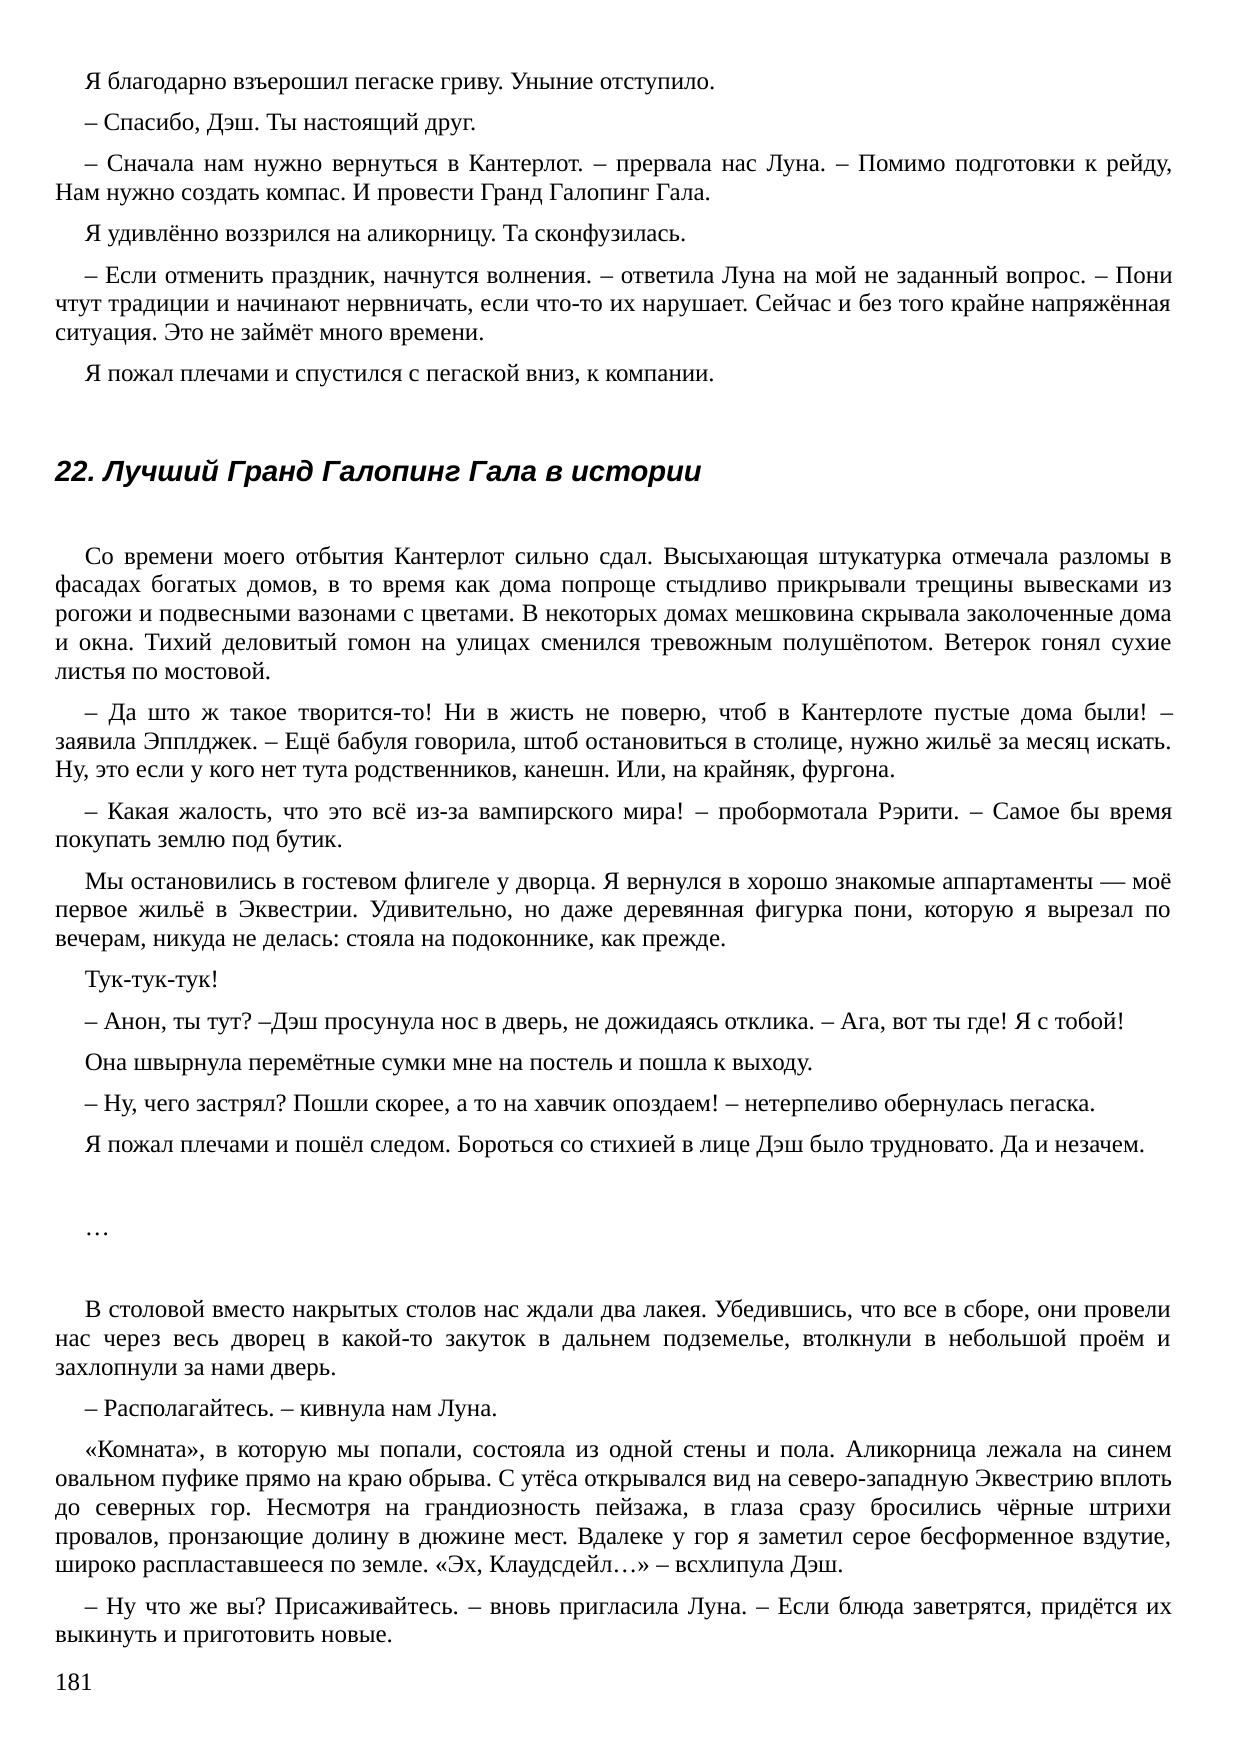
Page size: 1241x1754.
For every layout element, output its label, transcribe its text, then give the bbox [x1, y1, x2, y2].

subtitle 22. Лучший Гранд Галопинг Гала в истории [55, 453, 1173, 487]
text … [55, 1212, 1173, 1241]
text – Располагайтесь. – кивнула нам Луна. [55, 1393, 1173, 1422]
text Я благодарно взъерошил пегаске гриву. Уныние отступило. [55, 66, 1173, 95]
text Со времени моего отбытия Кантерлот сильно сдал. Высыхающая штукатурка отмечала разломы в фасадах богатых домов, в то время как дома попроще стыдливо прикрывали трещины вывесками из рогожи и подвесными вазонами с цветами. В некоторых домах мешковина скрывала заколоченные дома и окна. Тихий деловитый гомон на улицах сменился тревожным полушёпотом. Ветерок гонял сухие листья по мостовой. [55, 541, 1173, 684]
text Я пожал плечами и спустился с пегаской вниз, к компании. [55, 358, 1173, 387]
text – Ну, чего застрял? Пошли скорее, а то на хавчик опоздаем! – нетерпеливо обернулась пегаска. [55, 1088, 1173, 1117]
text – Сначала нам нужно вернуться в Кантерлот. – прервала нас Луна. – Помимо подготовки к рейду, Нам нужно создать компас. И провести Гранд Галопинг Гала. [55, 148, 1173, 206]
text Мы остановились в гостевом флигеле у дворца. Я вернулся в хорошо знакомые аппартаменты — моё первое жильё в Эквестрии. Удивительно, но даже деревянная фигурка пони, которую я вырезал по вечерам, никуда не делась: стояла на подоконнике, как прежде. [55, 866, 1173, 952]
text «Комната», в которую мы попали, состояла из одной стены и пола. Аликорница лежала на синем овальном пуфике прямо на краю обрыва. С утёса открывался вид на северо-западную Эквестрию вплоть до северных гор. Несмотря на грандиозность пейзажа, в глаза сразу бросились чёрные штрихи провалов, пронзающие долину в дюжине мест. Вдалеке у гор я заметил серое бесформенное вздутие, широко распластавшееся по земле. «Эх, Клаудсдейл…» – всхлипула Дэш. [55, 1434, 1173, 1578]
text Тук-тук-тук! [55, 964, 1173, 993]
text – Ну что же вы? Присаживайтесь. – вновь пригласила Луна. – Если блюда заветрятся, придётся их выкинуть и приготовить новые. [55, 1591, 1173, 1648]
text – Спасибо, Дэш. Ты настоящий друг. [55, 107, 1173, 136]
text Я удивлённо воззрился на аликорницу. Та сконфузилась. [55, 218, 1173, 247]
text – Какая жалость, что это всё из-за вампирского мира! – пробормотала Рэрити. – Самое бы время покупать землю под бутик. [55, 796, 1173, 853]
text – Если отменить праздник, начнутся волнения. – ответила Луна на мой не заданный вопрос. – Пони чтут традиции и начинают нервничать, если что-то их нарушает. Сейчас и без того крайне напряжённая ситуация. Это не займёт много времени. [55, 260, 1173, 346]
text Я пожал плечами и пошёл следом. Бороться со стихией в лице Дэш было трудновато. Да и незачем. [55, 1129, 1173, 1158]
text – Да што ж такое творится-то! Ни в жисть не поверю, чтоб в Кантерлоте пустые дома были! – заявила Эпплджек. – Ещё бабуля говорила, штоб остановиться в столице, нужно жильё за месяц искать. Ну, это если у кого нет тута родственников, канешн. Или, на крайняк, фургона. [55, 697, 1173, 783]
text – Анон, ты тут? –Дэш просунула нос в дверь, не дожидаясь отклика. – Ага, вот ты где! Я с тобой! [55, 1006, 1173, 1034]
text Она швырнула перемётные сумки мне на постель и пошла к выходу. [55, 1047, 1173, 1076]
text В столовой вместо накрытых столов нас ждали два лакея. Убедившись, что все в сборе, они провели нас через весь дворец в какой-то закуток в дальнем подземелье, втолкнули в небольшой проём и захлопнули за нами дверь. [55, 1294, 1173, 1381]
